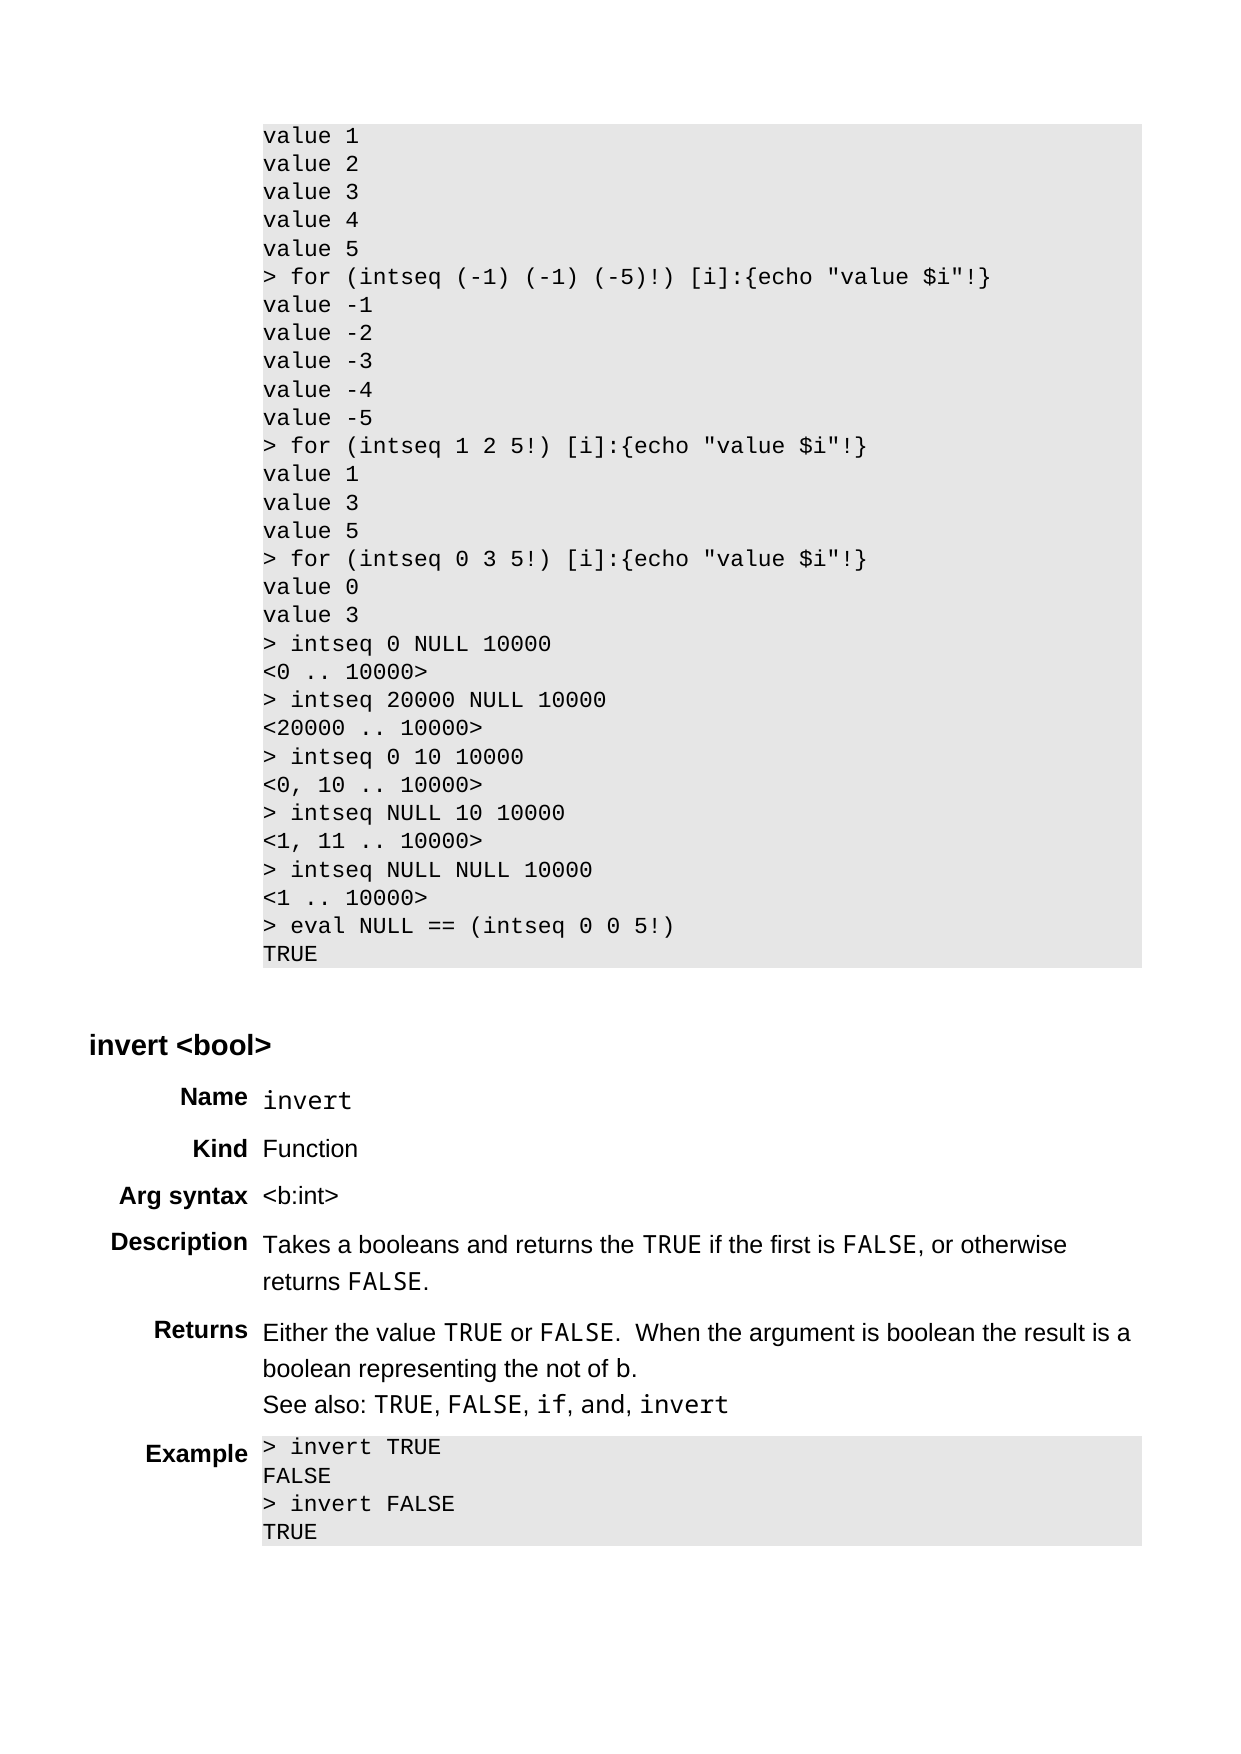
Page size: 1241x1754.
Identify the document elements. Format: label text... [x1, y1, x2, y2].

table_cell Arg syntax [89, 1172, 259, 1218]
table_cell Kind [89, 1125, 259, 1172]
table_cell Returns [89, 1306, 259, 1430]
table_cell Description [89, 1218, 259, 1306]
table_cell [89, 118, 260, 980]
table_cell Takes a booleans and returns the TRUE if the first is FALSE, or otherwise returns FALSE. [260, 1218, 1145, 1306]
table_header invert [260, 1074, 1145, 1125]
table_cell > invert TRUE FALSE > invert FALSE TRUE [260, 1430, 1145, 1558]
table_cell value 1 value 2 value 3 value 4 value 5 > for (intseq (-1) (-1) (-5)!) [i]:{echo "value $i"!} value -1 value -2 value -3 value -4 value -5 > for (intseq 1 2 5!) [i]:{echo "value $i"!} value 1 value 3 value 5 > for (intseq 0 3 5!) [i]:{echo "value $i"!} value 0 value 3 > intseq 0 NULL 10000 <0 .. 10000> > intseq 20000 NULL 10000 <20000 .. 10000> > intseq 0 10 10000 <0, 10 .. 10000> > intseq NULL 10 10000 <1, 11 .. 10000> > intseq NULL NULL 10000 <1 .. 10000> > eval NULL == (intseq 0 0 5!) TRUE [260, 118, 1145, 980]
table_header Name [89, 1074, 259, 1125]
table_cell Example [89, 1430, 259, 1558]
table_cell Function [260, 1125, 1145, 1172]
table_cell Either the value TRUE or FALSE. When the argument is boolean the result is a boolean representing the not of b. See also: TRUE, FALSE, if, and, invert [260, 1306, 1145, 1430]
table_cell <b:int> [260, 1172, 1145, 1218]
subtitle invert <bool> [88, 1028, 1145, 1061]
